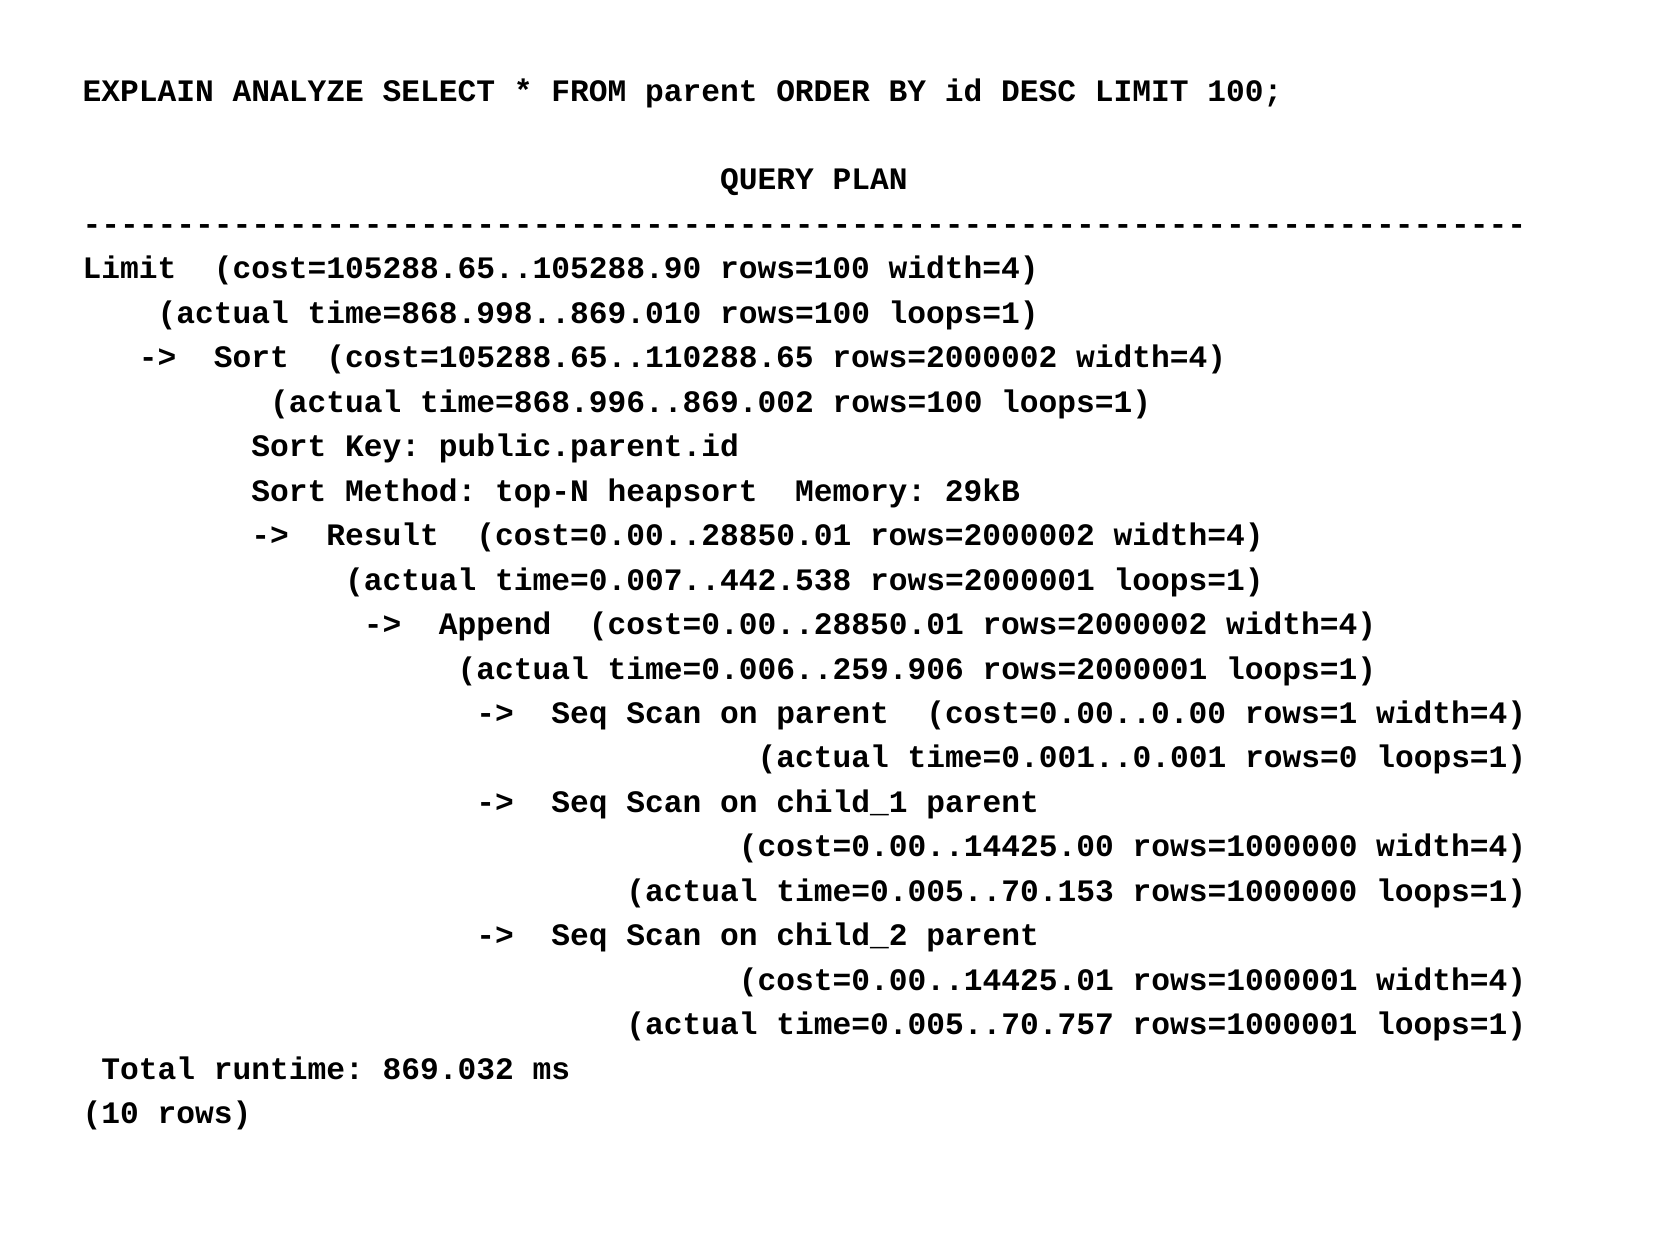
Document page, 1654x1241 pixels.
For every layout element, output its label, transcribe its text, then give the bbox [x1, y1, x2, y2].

list EXPLAIN ANALYZE SELECT * FROM parent ORDER BY id DESC LIMIT 100; QUERY PLAN ----------------------------------------------------------------------------- Limit (cost=105288.65..105288.90 rows=100 width=4) (actual time=868.998..869.010 rows=100 loops=1) -> Sort (cost=105288.65..110288.65 rows=2000002 width=4) (actual time=868.996..869.002 rows=100 loops=1) Sort Key: public.parent.id Sort Method: top-N heapsort Memory: 29kB -> Result (cost=0.00..28850.01 rows=2000002 width=4) (actual time=0.007..442.538 rows=2000001 loops=1) -> Append (cost=0.00..28850.01 rows=2000002 width=4) (actual time=0.006..259.906 rows=2000001 loops=1) -> Seq Scan on parent (cost=0.00..0.00 rows=1 width=4) (actual time=0.001..0.001 rows=0 loops=1) -> Seq Scan on child_1 parent (cost=0.00..14425.00 rows=1000000 width=4) (actual time=0.005..70.153 rows=1000000 loops=1) -> Seq Scan on child_2 parent (cost=0.00..14425.01 rows=1000001 width=4) (actual time=0.005..70.757 rows=1000001 loops=1) Total runtime: 869.032 ms (10 rows) [82, 75, 1538, 1186]
